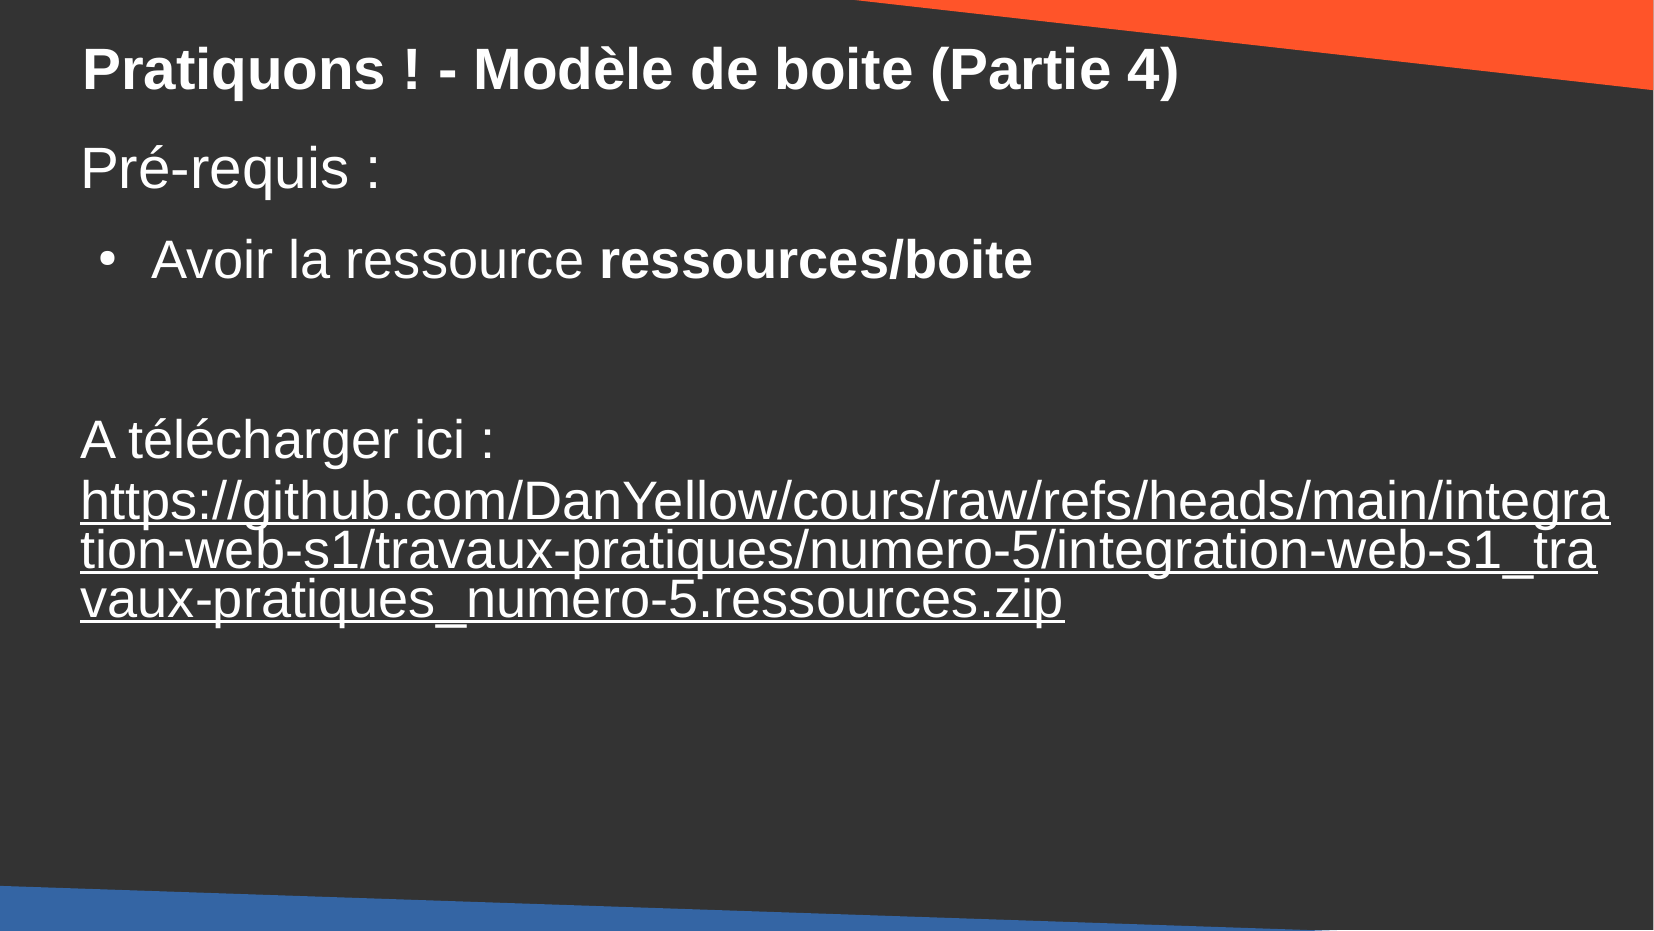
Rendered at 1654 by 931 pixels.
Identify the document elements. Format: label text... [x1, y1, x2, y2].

list Pré-requis : Avoir la ressource ressources/boite A télécharger ici : https://github.com/DanYellow/cours/raw/refs/heads/main/integration-web-s1/travaux-pratiques/numero-5/integration-web-s1_travaux-pratiques_numero-5.ressources.zip [80, 135, 1620, 697]
text_box [0, 885, 1337, 931]
title Pratiquons ! - Modèle de boite (Partie 4) [82, 37, 1571, 114]
text_box [854, 0, 1654, 91]
